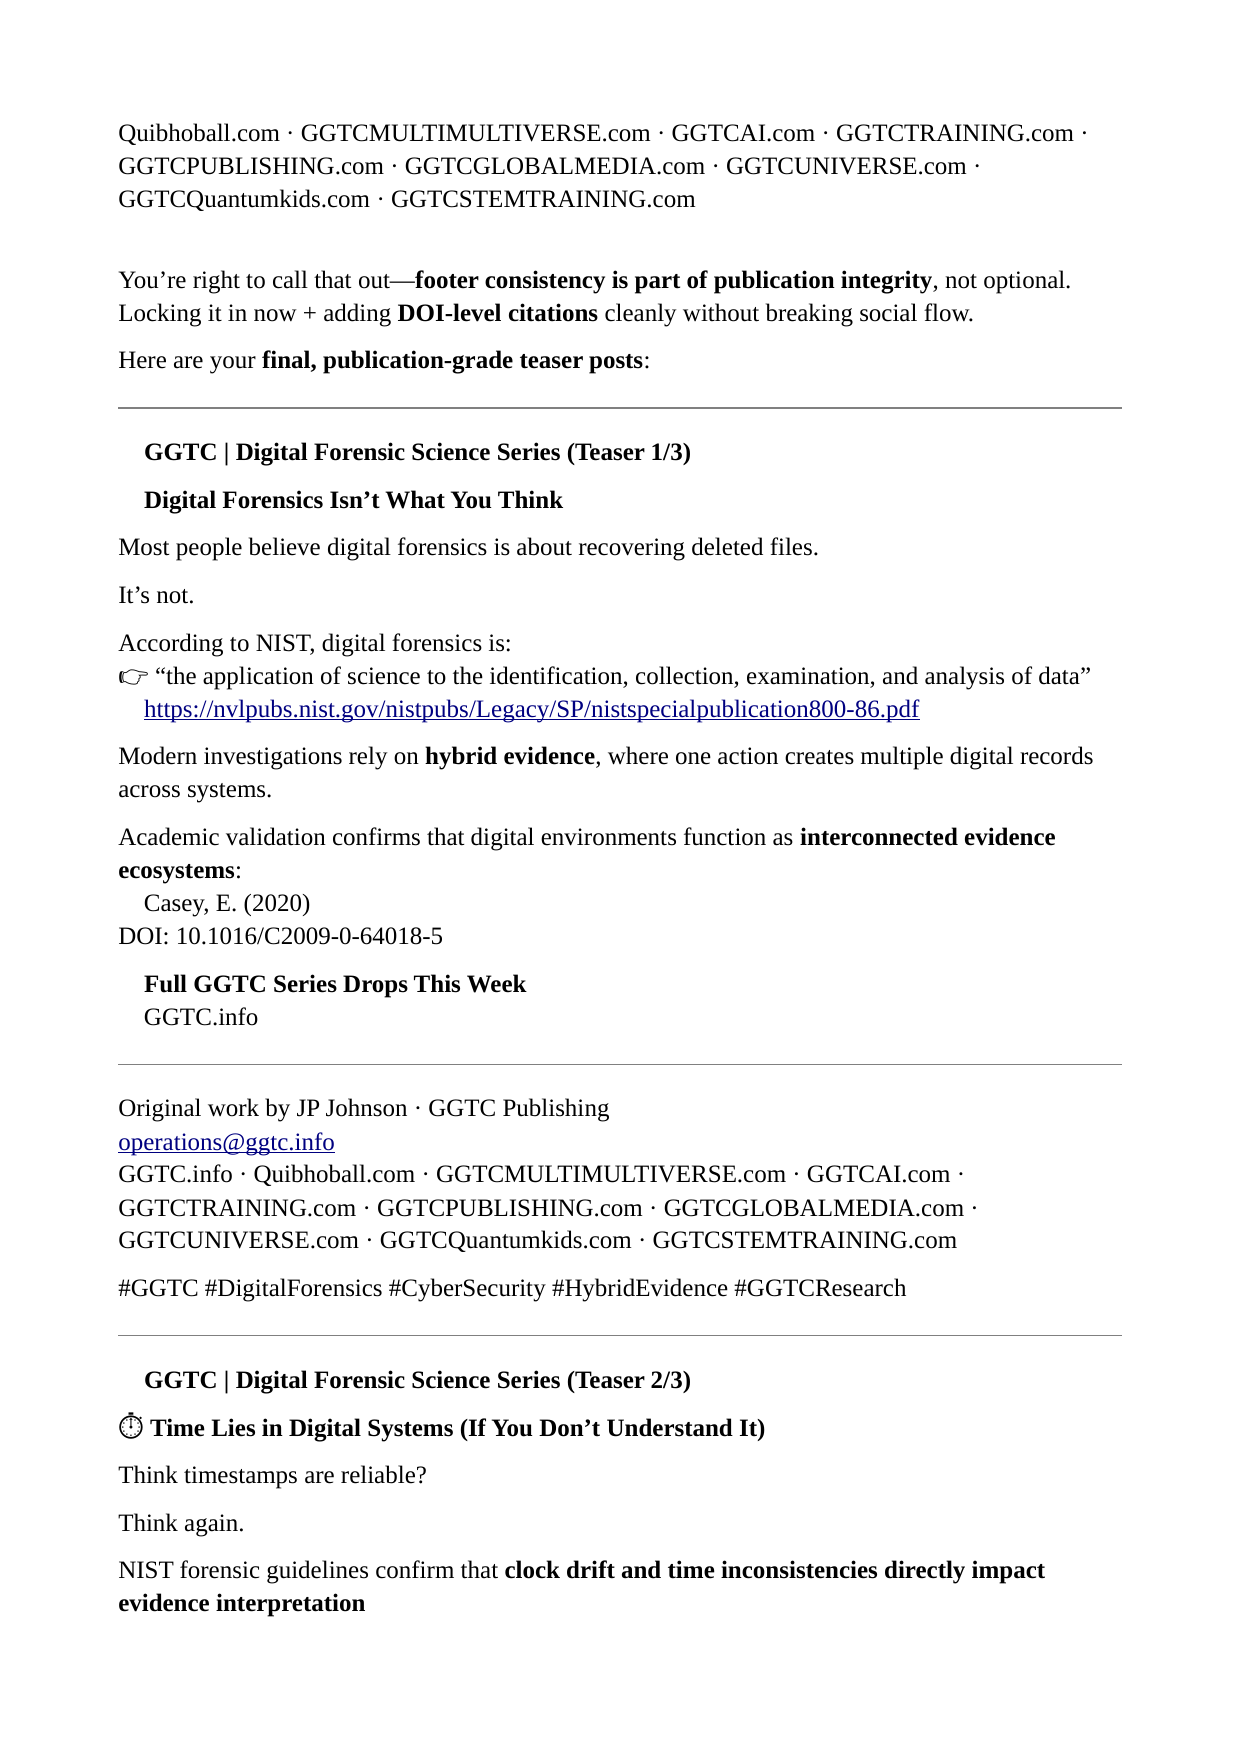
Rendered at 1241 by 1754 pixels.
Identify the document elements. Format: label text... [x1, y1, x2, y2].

text It’s not. [118, 580, 1122, 609]
text 🔷 GGTC | Digital Forensic Science Series (Teaser 1/3) [118, 437, 1122, 466]
text #GGTC #DigitalForensics #CyberSecurity #HybridEvidence #GGTCResearch [118, 1273, 1122, 1302]
text Original work by JP Johnson · GGTC Publishing operations@ggtc.info GGTC.info · Quibhoball.com · GGTCMULTIMULTIVERSE.com · GGTCAI.com · GGTCTRAINING.com · GGTCPUBLISHING.com · GGTCGLOBALMEDIA.com · GGTCUNIVERSE.com · GGTCQuantumkids.com · GGTCSTEMTRAINING.com [118, 1093, 1122, 1254]
text Think again. [118, 1508, 1122, 1537]
text NIST forensic guidelines confirm that clock drift and time inconsistencies directly impact evidence interpretation [118, 1556, 1122, 1617]
text Quibhoball.com · GGTCMULTIMULTIVERSE.com · GGTCAI.com · GGTCTRAINING.com · GGTCPUBLISHING.com · GGTCGLOBALMEDIA.com · GGTCUNIVERSE.com · GGTCQuantumkids.com · GGTCSTEMTRAINING.com [118, 118, 1122, 213]
text ⏱️ Time Lies in Digital Systems (If You Don’t Understand It) [118, 1413, 1122, 1441]
text According to NIST, digital forensics is: 👉 “the application of science to the identification, collection, examination, and analysis of data” 🔗 https://nvlpubs.nist.gov/nistpubs/Legacy/SP/nistspecialpublication800-86.pdf [118, 628, 1122, 722]
text Modern investigations rely on hybrid evidence, where one action creates multiple digital records across systems. [118, 741, 1122, 803]
text Here are your final, publication-grade teaser posts: [118, 345, 1122, 374]
text 🚨 Digital Forensics Isn’t What You Think [118, 485, 1122, 514]
text 📅 Full GGTC Series Drops This Week 🔗 GGTC.info [118, 969, 1122, 1030]
text You’re right to call that out—footer consistency is part of publication integrity, not optional. Locking it in now + adding DOI-level citations cleanly without breaking social flow. [118, 265, 1122, 327]
text Most people believe digital forensics is about recovering deleted files. [118, 532, 1122, 561]
text Academic validation confirms that digital environments function as interconnected evidence ecosystems: 📘 Casey, E. (2020) DOI: 10.1016/C2009-0-64018-5 [118, 822, 1122, 950]
text Think timestamps are reliable? [118, 1460, 1122, 1489]
text 🔷 GGTC | Digital Forensic Science Series (Teaser 2/3) [118, 1365, 1122, 1394]
